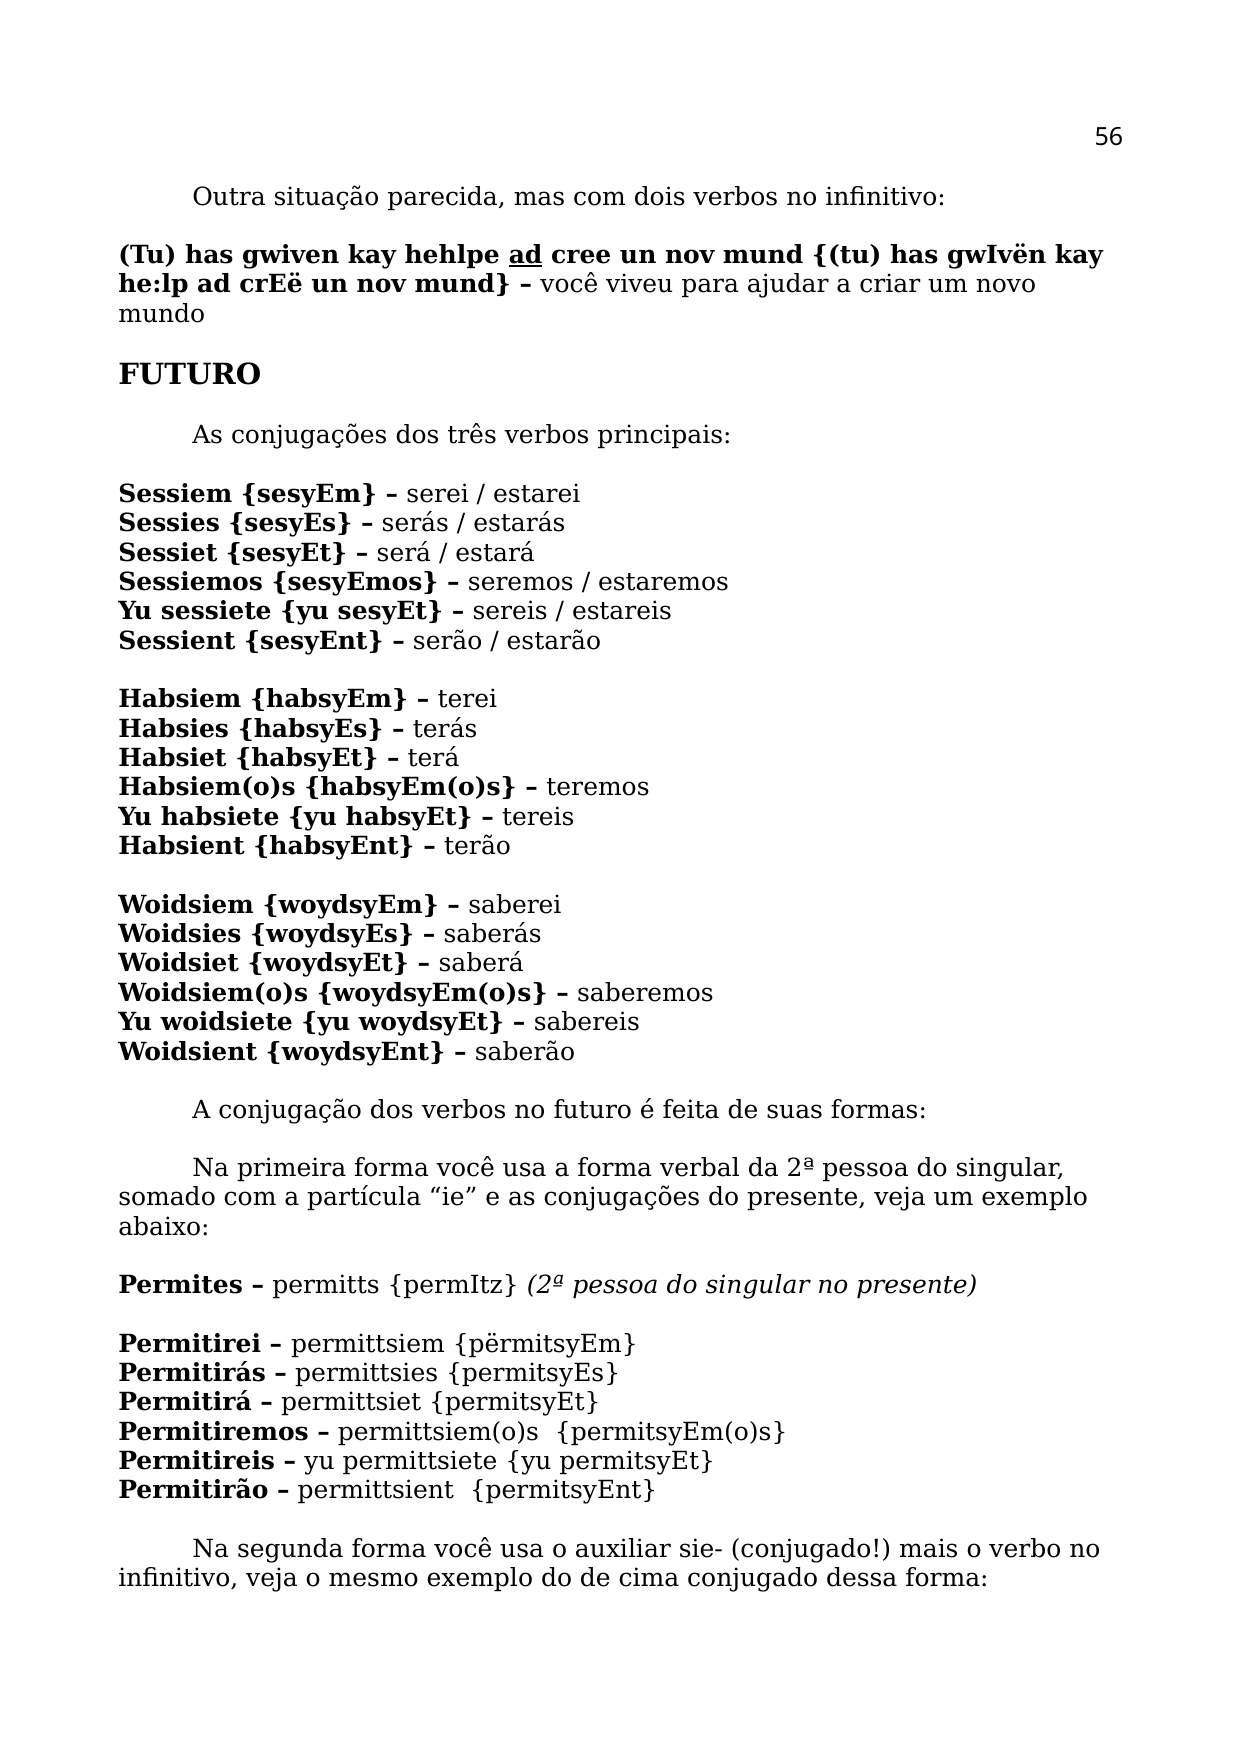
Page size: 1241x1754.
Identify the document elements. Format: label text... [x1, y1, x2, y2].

text Permitiremos – permittsiem(o)s {permitsyEm(o)s} [118, 1417, 1123, 1446]
text Woidsient {woydsyEnt} – saberão [118, 1037, 1123, 1066]
text (Tu) has gwiven kay hehlpe ad cree un nov mund {(tu) has gwIvën kay he:lp ad crEë un nov mund} – você viveu para ajudar a criar um novo mundo [118, 240, 1123, 328]
text Yu woidsiete {yu woydsyEt} – sabereis [118, 1007, 1123, 1037]
text Sessiet {sesyEt} – será / estará [118, 538, 1123, 567]
text Sessient {sesyEnt} – serão / estarão [118, 626, 1123, 655]
text Woidsiem(o)s {woydsyEm(o)s} – saberemos [118, 978, 1123, 1007]
text Na primeira forma você usa a forma verbal da 2ª pessoa do singular, somado com a partícula “ie” e as conjugações do presente, veja um exemplo abaixo: [118, 1153, 1123, 1241]
text Yu habsiete {yu habsyEt} – tereis [118, 802, 1123, 831]
text Na segunda forma você usa o auxiliar sie- (conjugado!) mais o verbo no infinitivo, veja o mesmo exemplo do de cima conjugado dessa forma: [118, 1534, 1123, 1592]
text Habsies {habsyEs} – terás [118, 714, 1123, 743]
text Habsient {habsyEnt} – terão [118, 831, 1123, 861]
text Permitirás – permittsies {permitsyEs} [118, 1358, 1123, 1387]
text As conjugações dos três verbos principais: [118, 421, 1123, 450]
text Yu sessiete {yu sesyEt} – sereis / estareis [118, 596, 1123, 626]
text Permitireis – yu permittsiete {yu permitsyEt} [118, 1446, 1123, 1476]
text Woidsiem {woydsyEm} – saberei [118, 890, 1123, 919]
text Permites – permitts {permItz} (2ª pessoa do singular no presente) [118, 1270, 1123, 1299]
text Habsiem {habsyEm} – terei [118, 684, 1123, 714]
subtitle FUTURO [118, 357, 1123, 391]
text Permitirão – permittsient {permitsyEnt} [118, 1476, 1123, 1505]
text Outra situação parecida, mas com dois verbos no infinitivo: [118, 182, 1123, 211]
text A conjugação dos verbos no futuro é feita de suas formas: [118, 1095, 1123, 1124]
text Sessiemos {sesyEmos} – seremos / estaremos [118, 567, 1123, 596]
text Woidsies {woydsyEs} – saberás [118, 919, 1123, 948]
text Woidsiet {woydsyEt} – saberá [118, 948, 1123, 978]
text Permitirá – permittsiet {permitsyEt} [118, 1387, 1123, 1417]
text Sessiem {sesyEm} – serei / estarei [118, 479, 1123, 508]
text Permitirei – permittsiem {përmitsyEm} [118, 1329, 1123, 1358]
text Sessies {sesyEs} – serás / estarás [118, 508, 1123, 538]
text Habsiem(o)s {habsyEm(o)s} – teremos [118, 772, 1123, 802]
text Habsiet {habsyEt} – terá [118, 743, 1123, 772]
